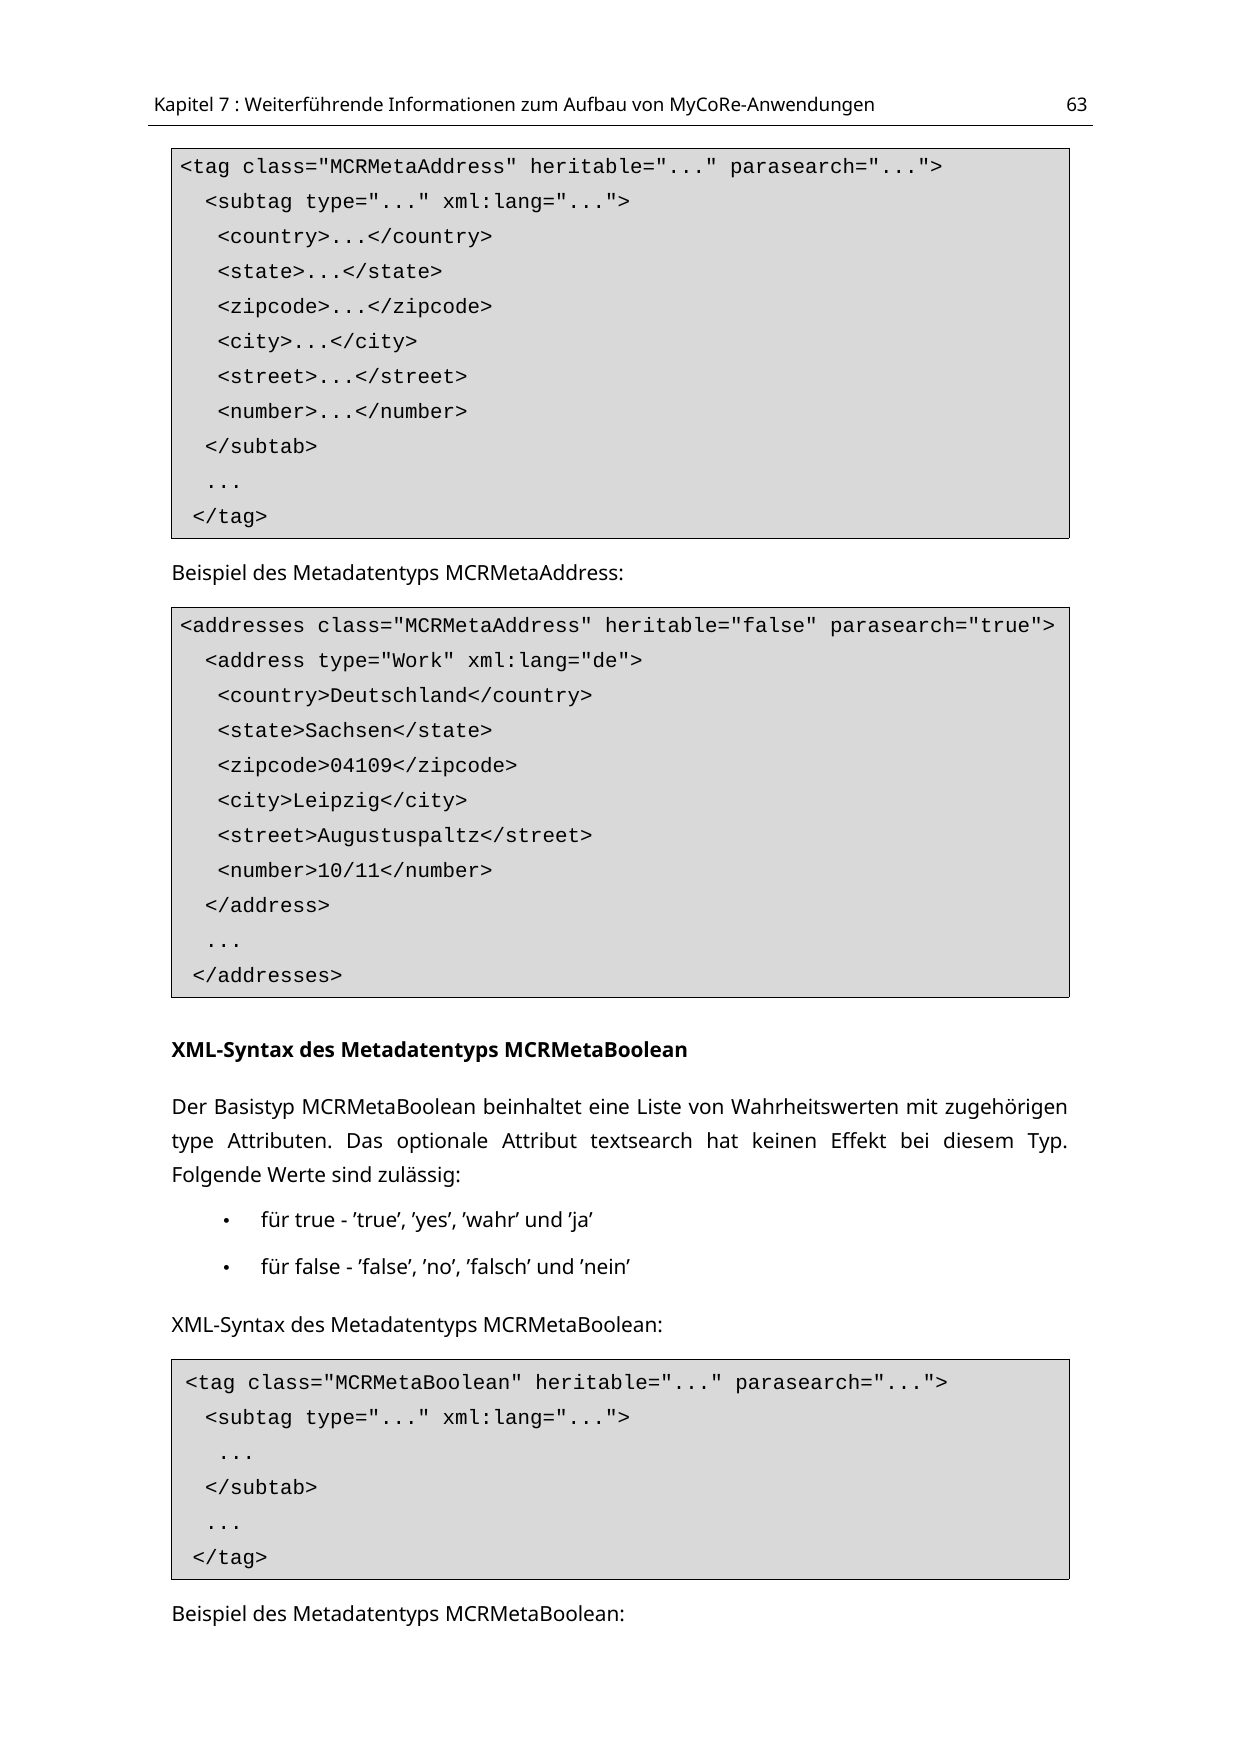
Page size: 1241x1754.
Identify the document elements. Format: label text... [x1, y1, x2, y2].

text <street>...</street> [172, 358, 1069, 389]
text <number>...</number> [172, 393, 1069, 424]
text <zipcode>04109</zipcode> [172, 747, 1069, 778]
text </tag> [172, 498, 1069, 538]
text <street>Augustuspaltz</street> [172, 817, 1069, 848]
text ... [172, 922, 1069, 953]
text </address> [172, 887, 1069, 918]
text <tag class="MCRMetaAddress" heritable="..." parasearch="..."> [172, 149, 1069, 179]
text ... [172, 1434, 1069, 1466]
text </addresses> [172, 957, 1069, 997]
text Der Basistyp MCRMetaBoolean beinhaltet eine Liste von Wahrheitswerten mit zugehörigen type Attributen. Das optionale Attribut textsearch hat keinen Effekt bei diesem Typ. Folgende Werte sind zulässig: [171, 1092, 1069, 1188]
text <city>...</city> [172, 323, 1069, 354]
text <subtag type="..." xml:lang="..."> [172, 1399, 1069, 1431]
text </subtab> [172, 1469, 1069, 1501]
text ... [172, 463, 1069, 494]
text Beispiel des Metadatentyps MCRMetaBoolean: [171, 1599, 1069, 1627]
text <tag class="MCRMetaBoolean" heritable="..." parasearch="..."> [172, 1360, 1069, 1396]
text <subtag type="..." xml:lang="..."> [172, 183, 1069, 214]
text <state>...</state> [172, 253, 1069, 284]
text <zipcode>...</zipcode> [172, 288, 1069, 319]
subtitle XML-Syntax des Metadatentyps MCRMetaBoolean [171, 1035, 1092, 1063]
text Beispiel des Metadatentyps MCRMetaAddress: [171, 558, 1069, 586]
list für true - ’true’, ’yes’, ’wahr’ und ’ja’ [185, 1206, 1069, 1234]
text XML-Syntax des Metadatentyps MCRMetaBoolean: [171, 1310, 1069, 1338]
text <city>Leipzig</city> [172, 782, 1069, 813]
text <addresses class="MCRMetaAddress" heritable="false" parasearch="true"> [172, 608, 1069, 638]
text <address type="Work" xml:lang="de"> [172, 642, 1069, 673]
list für false - ’false’, ’no’, ’falsch’ und ’nein’ [185, 1252, 1069, 1280]
text ... [172, 1504, 1069, 1536]
text <state>Sachsen</state> [172, 712, 1069, 743]
text <country>Deutschland</country> [172, 677, 1069, 708]
text </tag> [172, 1539, 1069, 1579]
text </subtab> [172, 428, 1069, 459]
text <country>...</country> [172, 218, 1069, 249]
text <number>10/11</number> [172, 852, 1069, 883]
